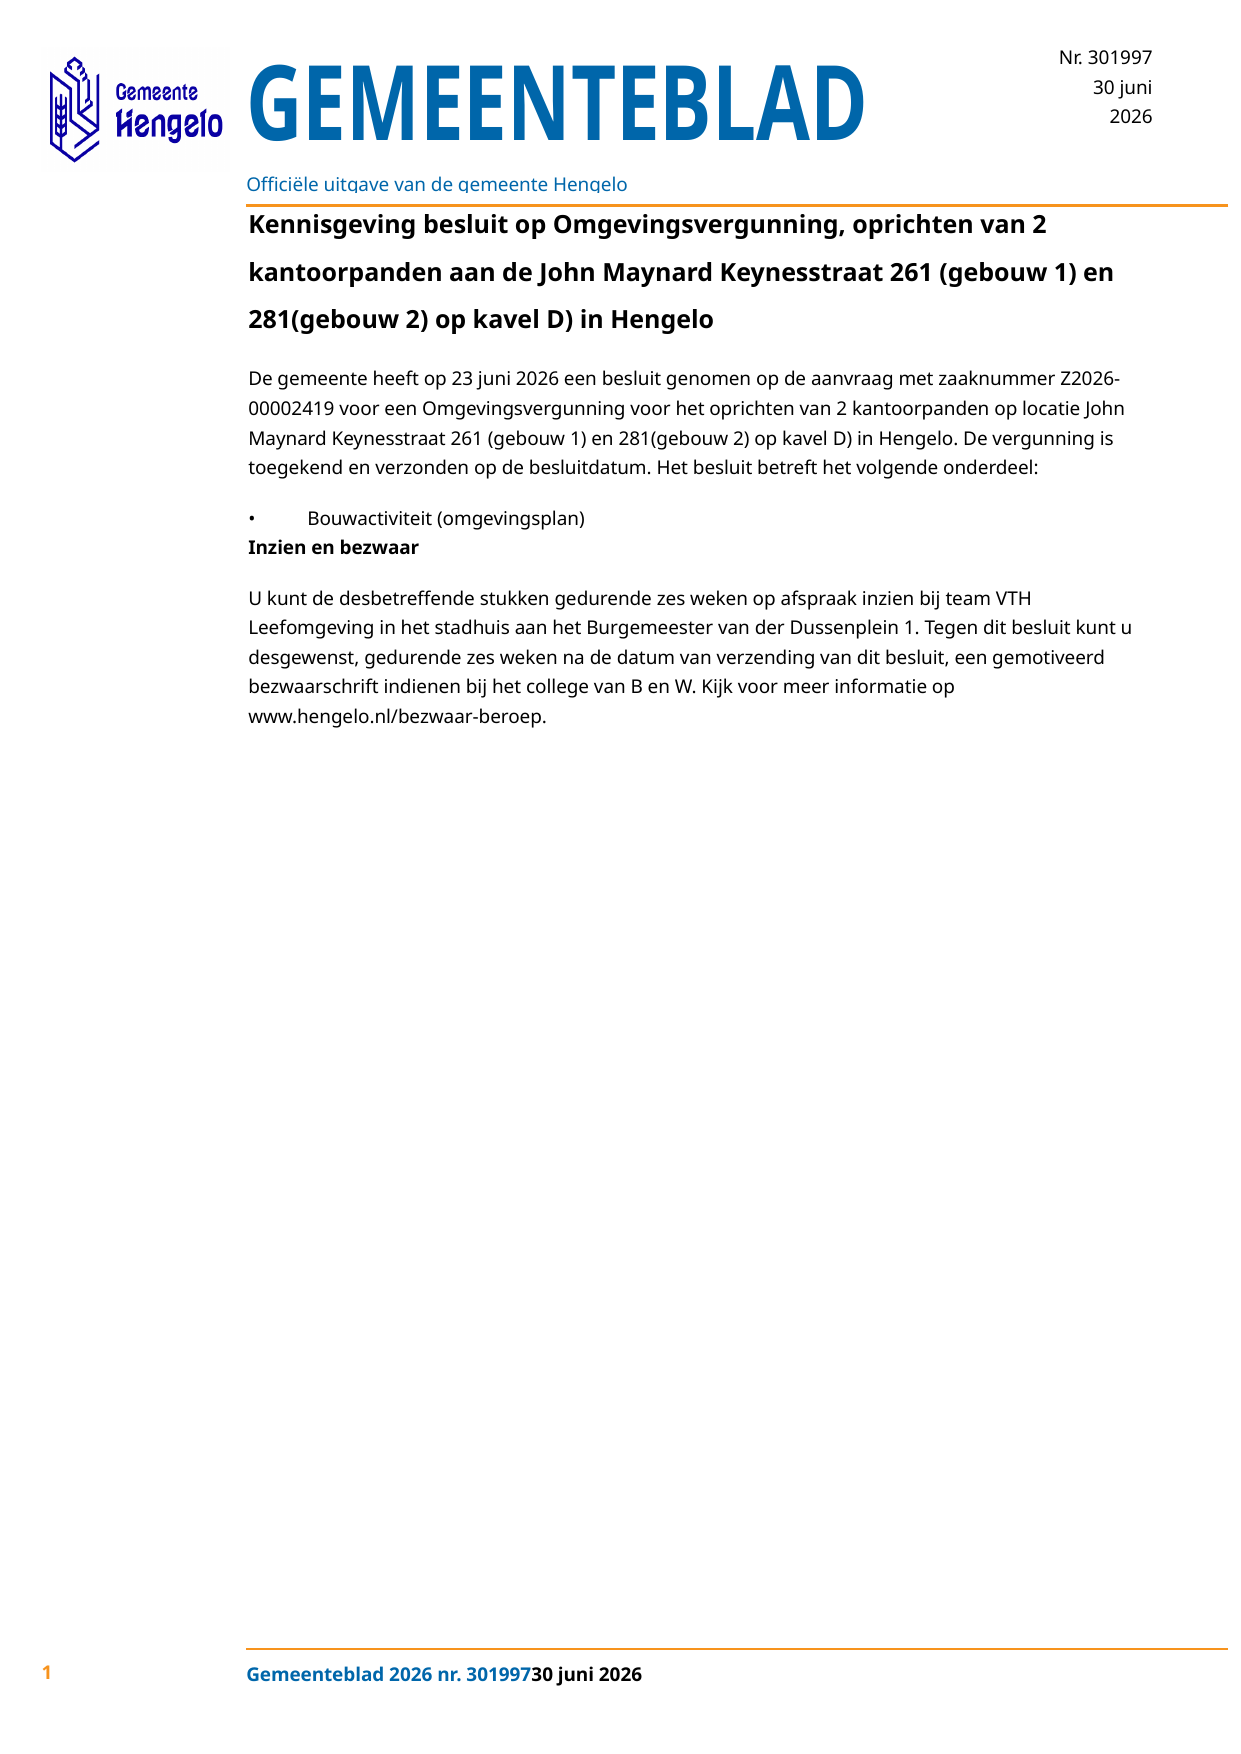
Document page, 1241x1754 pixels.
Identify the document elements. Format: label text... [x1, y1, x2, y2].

text Kennisgeving besluit op Omgevingsvergunning, oprichten van 2 kantoorpanden aan de John Maynard Keynesstraat 261 (gebouw 1) en 281(gebouw 2) op kavel D) in Hengelo [248, 207, 1152, 336]
text Inzien en bezwaar [248, 534, 1152, 560]
picture [41, 47, 231, 172]
text U kunt de desbetreffende stukken gedurende zes weken op afspraak inzien bij team VTH Leefomgeving in het stadhuis aan het Burgemeester van der Dussenplein 1. Tegen dit besluit kunt u desgewenst, gedurende zes weken na de datum van verzending van dit besluit, een gemotiveerd bezwaarschrift indienen bij het college van B en W. Kijk voor meer informatie op www.hengelo.nl/bezwaar-beroep. [248, 585, 1152, 729]
list Bouwactiviteit (omgevingsplan) [248, 505, 1152, 530]
text De gemeente heeft op 23 juni 2026 een besluit genomen op de aanvraag met zaaknummer Z2026-00002419 voor een Omgevingsvergunning voor het oprichten van 2 kantoorpanden op locatie John Maynard Keynesstraat 261 (gebouw 1) en 281(gebouw 2) op kavel D) in Hengelo. De vergunning is toegekend en verzonden op de besluitdatum. Het besluit betreft het volgende onderdeel: [248, 366, 1152, 480]
